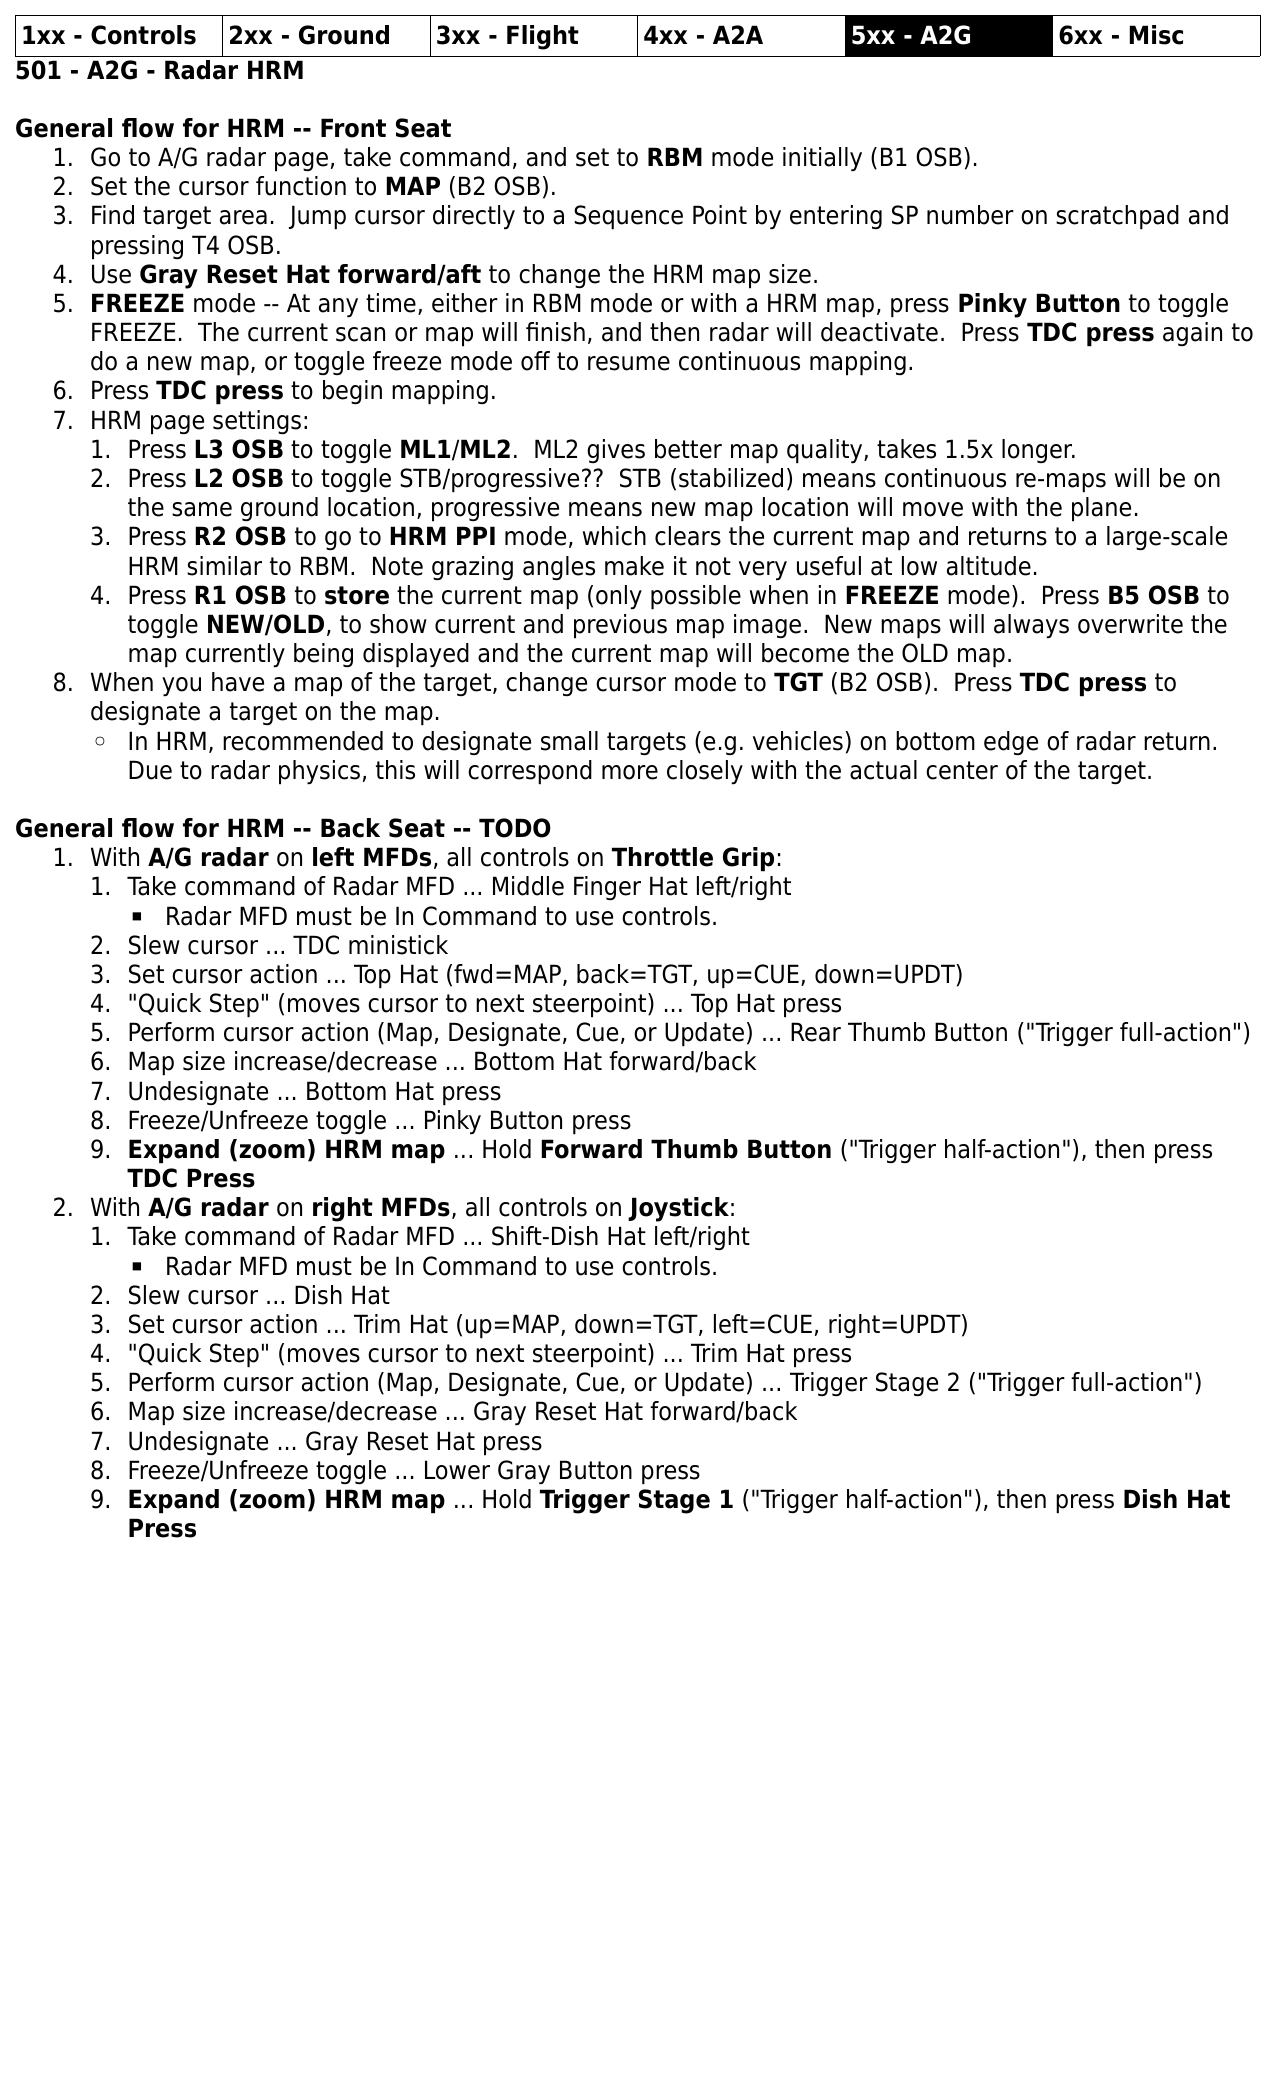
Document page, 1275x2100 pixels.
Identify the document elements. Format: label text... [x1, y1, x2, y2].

list "Quick Step" (moves cursor to next steerpoint) ... Top Hat press [90, 989, 1260, 1018]
list Map size increase/decrease ... Gray Reset Hat forward/back [90, 1397, 1260, 1427]
table_header 5xx - A2G [846, 16, 1052, 56]
table_header 1xx - Controls [16, 16, 222, 56]
list Freeze/Unfreeze toggle ... Pinky Button press [90, 1106, 1260, 1135]
text General flow for HRM -- Front Seat [15, 114, 1260, 143]
list Freeze/Unfreeze toggle ... Lower Gray Button press [90, 1456, 1260, 1485]
list Set cursor action ... Trim Hat (up=MAP, down=TGT, left=CUE, right=UPDT) [90, 1310, 1260, 1339]
list Find target area. Jump cursor directly to a Sequence Point by entering SP number on scratchpad and pressing T4 OSB. [52, 202, 1260, 260]
list Go to A/G radar page, take command, and set to RBM mode initially (B1 OSB). [52, 143, 1260, 172]
list Slew cursor ... TDC ministick [90, 931, 1260, 960]
list Press R2 OSB to go to HRM PPI mode, which clears the current map and returns to a large-scale HRM similar to RBM. Note grazing angles make it not very useful at low altitude. [90, 522, 1260, 581]
list Take command of Radar MFD ... Shift-Dish Hat left/right [90, 1222, 1260, 1252]
list In HRM, recommended to designate small targets (e.g. vehicles) on bottom edge of radar return. Due to radar physics, this will correspond more closely with the actual center of the target. [90, 727, 1260, 785]
list Slew cursor ... Dish Hat [90, 1281, 1260, 1310]
list Set the cursor function to MAP (B2 OSB). [52, 172, 1260, 202]
list Press TDC press to begin mapping. [52, 377, 1260, 406]
list Undesignate ... Gray Reset Hat press [90, 1427, 1260, 1456]
table_header 4xx - A2A [638, 16, 845, 56]
list Press L3 OSB to toggle ML1/ML2. ML2 gives better map quality, takes 1.5x longer. [90, 435, 1260, 464]
list Perform cursor action (Map, Designate, Cue, or Update) ... Rear Thumb Button ("Trigger full-action") [90, 1018, 1260, 1047]
list Perform cursor action (Map, Designate, Cue, or Update) ... Trigger Stage 2 ("Trigger full-action") [90, 1368, 1260, 1397]
list HRM page settings: [52, 406, 1260, 435]
list Use Gray Reset Hat forward/aft to change the HRM map size. [52, 260, 1260, 289]
list When you have a map of the target, change cursor mode to TGT (B2 OSB). Press TDC press to designate a target on the map. [52, 668, 1260, 727]
table_header 3xx - Flight [431, 16, 637, 56]
list "Quick Step" (moves cursor to next steerpoint) ... Trim Hat press [90, 1339, 1260, 1368]
list Expand (zoom) HRM map ... Hold Trigger Stage 1 ("Trigger half-action"), then press Dish Hat Press [90, 1485, 1260, 1543]
list With A/G radar on left MFDs, all controls on Throttle Grip: [52, 843, 1260, 872]
text General flow for HRM -- Back Seat -- TODO [15, 814, 1260, 843]
list Expand (zoom) HRM map ... Hold Forward Thumb Button ("Trigger half-action"), then press TDC Press [90, 1135, 1260, 1193]
list Map size increase/decrease ... Bottom Hat forward/back [90, 1047, 1260, 1077]
table_header 6xx - Misc [1053, 16, 1260, 56]
table_header 2xx - Ground [223, 16, 430, 56]
list Set cursor action ... Top Hat (fwd=MAP, back=TGT, up=CUE, down=UPDT) [90, 960, 1260, 989]
list Undesignate ... Bottom Hat press [90, 1077, 1260, 1106]
list Press R1 OSB to store the current map (only possible when in FREEZE mode). Press B5 OSB to toggle NEW/OLD, to show current and previous map image. New maps will always overwrite the map currently being displayed and the current map will become the OLD map. [90, 581, 1260, 668]
list FREEZE mode -- At any time, either in RBM mode or with a HRM map, press Pinky Button to toggle FREEZE. The current scan or map will finish, and then radar will deactivate. Press TDC press again to do a new map, or toggle freeze mode off to resume continuous mapping. [52, 289, 1260, 377]
list With A/G radar on right MFDs, all controls on Joystick: [52, 1193, 1260, 1222]
text 501 - A2G - Radar HRM [15, 57, 1260, 85]
list Press L2 OSB to toggle STB/progressive?? STB (stabilized) means continuous re-maps will be on the same ground location, progressive means new map location will move with the plane. [90, 464, 1260, 522]
list Take command of Radar MFD ... Middle Finger Hat left/right [90, 872, 1260, 902]
list Radar MFD must be In Command to use controls. [127, 902, 1260, 931]
list Radar MFD must be In Command to use controls. [127, 1252, 1260, 1281]
